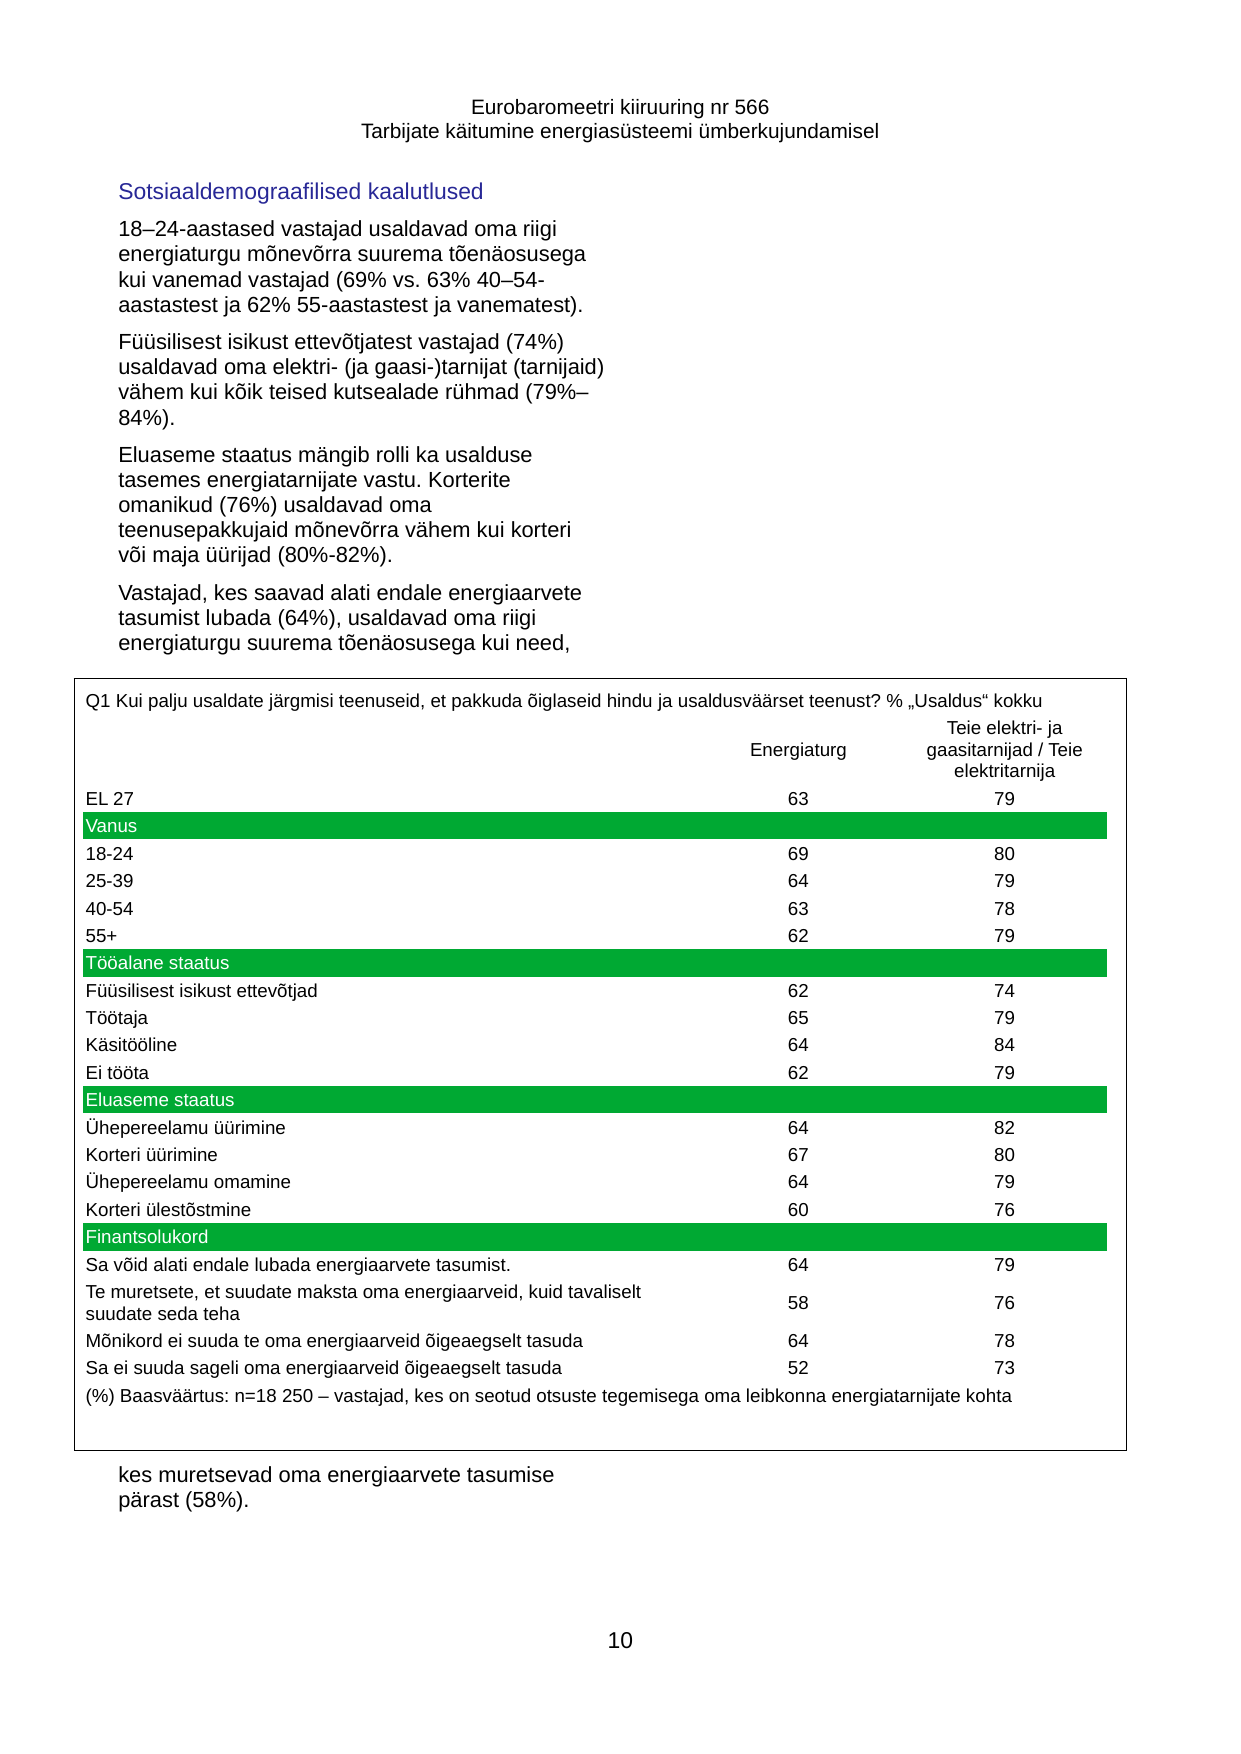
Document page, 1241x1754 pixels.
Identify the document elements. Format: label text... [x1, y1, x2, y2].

table_cell Mõnikord ei suuda te oma energiaarveid õigeaegselt tasuda [83, 1327, 695, 1354]
table_cell Korteri üürimine [83, 1141, 695, 1168]
table_cell 64 [695, 1114, 901, 1141]
table_cell 52 [695, 1354, 901, 1382]
table_cell 58 [695, 1278, 901, 1327]
table_cell 40-54 [83, 894, 695, 922]
table_cell 79 [901, 1168, 1107, 1196]
table_cell 64 [695, 1168, 901, 1196]
table_cell [83, 714, 695, 785]
table_cell 76 [901, 1278, 1107, 1327]
table_cell [901, 1086, 1107, 1113]
text Sotsiaaldemograafilised kaalutlused [118, 178, 605, 204]
table_cell [901, 1223, 1107, 1251]
table_cell [695, 1223, 901, 1251]
table_cell [695, 1086, 901, 1113]
table_cell 80 [901, 1141, 1107, 1168]
table_cell 65 [695, 1004, 901, 1031]
table_cell 79 [901, 867, 1107, 894]
table_cell Tööalane staatus [83, 949, 695, 977]
table_cell 25-39 [83, 867, 695, 894]
table_cell Finantsolukord [83, 1223, 695, 1251]
table_cell 76 [901, 1196, 1107, 1223]
table_cell [695, 812, 901, 839]
table_cell 64 [695, 1327, 901, 1354]
table_cell Sa võid alati endale lubada energiaarvete tasumist. [83, 1251, 695, 1278]
table_cell 60 [695, 1196, 901, 1223]
table_cell 80 [901, 840, 1107, 867]
table_cell Füüsilisest isikust ettevõtjad [83, 977, 695, 1004]
table_cell 84 [901, 1031, 1107, 1059]
table_cell 82 [901, 1114, 1107, 1141]
table_cell [901, 812, 1107, 839]
table_cell 63 [695, 894, 901, 922]
table_cell Vanus [83, 812, 695, 839]
table_cell Teie elektri- ja gaasitarnijad / Teie elektritarnija [901, 714, 1107, 785]
table_cell EL 27 [83, 785, 695, 812]
text Füüsilisest isikust ettevõtjatest vastajad (74%) usaldavad oma elektri- (ja gaasi-)tarnijat (tarnijaid) vähem kui kõik teised kutsealade rühmad (79%–84%). [118, 329, 605, 429]
table_cell 78 [901, 1327, 1107, 1354]
table_cell 74 [901, 977, 1107, 1004]
table_cell Ei tööta [83, 1059, 695, 1086]
table_cell [901, 949, 1107, 977]
table_cell 79 [901, 922, 1107, 949]
table_cell Ühepereelamu omamine [83, 1168, 695, 1196]
table_cell Korteri ülestõstmine [83, 1196, 695, 1223]
table_cell 79 [901, 1059, 1107, 1086]
table_cell 73 [901, 1354, 1107, 1382]
table_cell 64 [695, 1251, 901, 1278]
text Eluaseme staatus mängib rolli ka usalduse tasemes energiatarnijate vastu. Korterite omanikud (76%) usaldavad oma teenusepakkujaid mõnevõrra vähem kui korteri või maja üürijad (80%-82%). [118, 441, 605, 567]
table_cell Ühepereelamu üürimine [83, 1114, 695, 1141]
table_cell 64 [695, 1031, 901, 1059]
table_cell 79 [901, 1004, 1107, 1031]
table_header Q1 Kui palju usaldate järgmisi teenuseid, et pakkuda õiglaseid hindu ja usaldusväärset teenust? % „Usaldus“ kokku [83, 687, 1107, 714]
table_cell Energiaturg [695, 714, 901, 785]
table_cell Eluaseme staatus [83, 1086, 695, 1113]
table_cell Sa ei suuda sageli oma energiaarveid õigeaegselt tasuda [83, 1354, 695, 1382]
table_cell 55+ [83, 922, 695, 949]
table_cell 64 [695, 867, 901, 894]
table_cell [695, 949, 901, 977]
text Vastajad, kes saavad alati endale energiaarvete tasumist lubada (64%), usaldavad oma riigi energiaturgu suurema tõenäosusega kui need, [118, 579, 605, 678]
text [75, 679, 1126, 1450]
table_cell (%) Baasväärtus: n=18 250 – vastajad, kes on seotud otsuste tegemisega oma leibkonna energiatarnijate kohta [83, 1382, 1107, 1409]
table_cell 79 [901, 785, 1107, 812]
table_cell 63 [695, 785, 901, 812]
table_cell 78 [901, 894, 1107, 922]
text 18–24-aastased vastajad usaldavad oma riigi energiaturgu mõnevõrra suurema tõenäosusega kui vanemad vastajad (69% vs. 63% 40–54-aastastest ja 62% 55-aastastest ja vanematest). [118, 216, 605, 317]
table_cell 67 [695, 1141, 901, 1168]
text kes muretsevad oma energiaarvete tasumise pärast (58%). [118, 1451, 605, 1513]
table_cell 18-24 [83, 840, 695, 867]
table_cell Käsitööline [83, 1031, 695, 1059]
table_cell 69 [695, 840, 901, 867]
table_cell 62 [695, 1059, 901, 1086]
table_cell 79 [901, 1251, 1107, 1278]
table_cell Te muretsete, et suudate maksta oma energiaarveid, kuid tavaliselt suudate seda teha [83, 1278, 695, 1327]
table_cell 62 [695, 977, 901, 1004]
table_cell Töötaja [83, 1004, 695, 1031]
table_cell 62 [695, 922, 901, 949]
